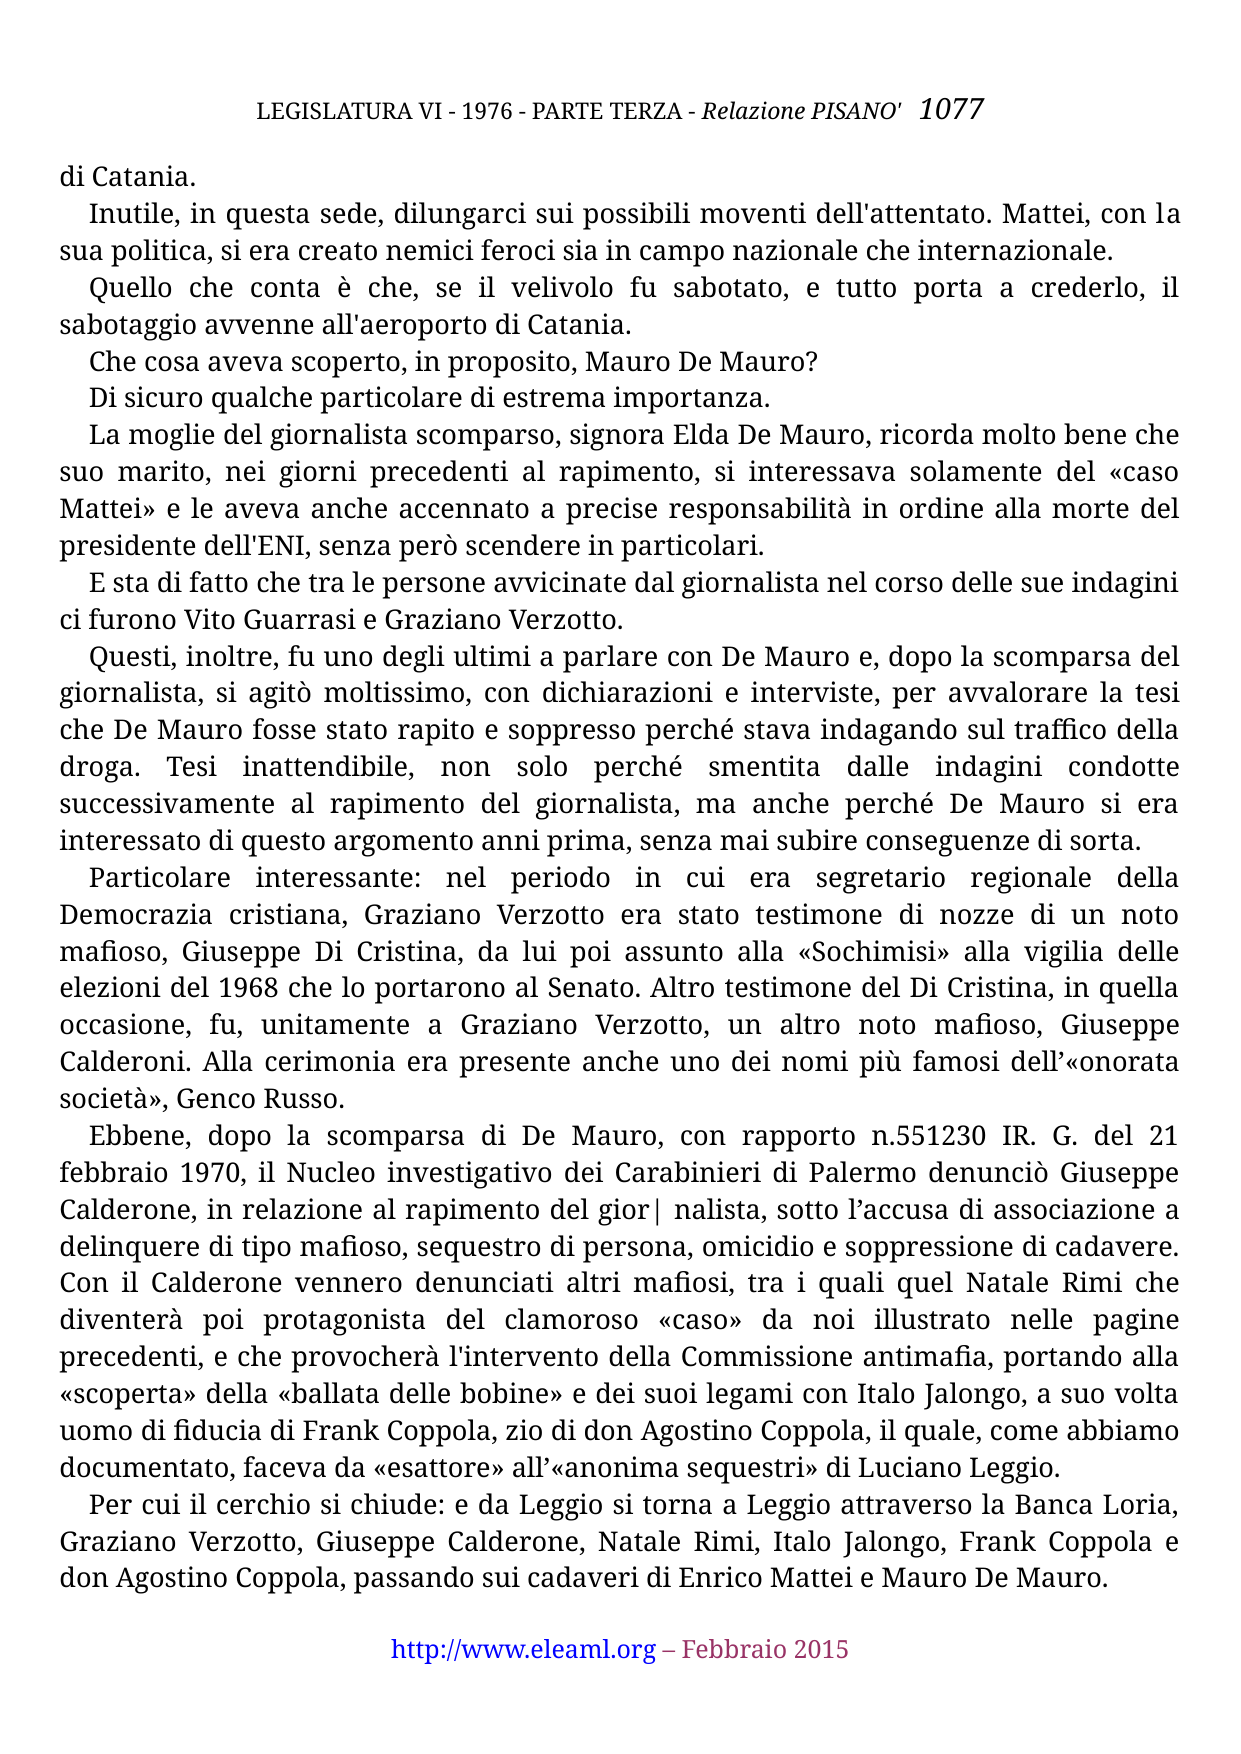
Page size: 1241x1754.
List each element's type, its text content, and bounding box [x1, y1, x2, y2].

text Quello che conta è che, se il velivolo fu sabotato, e tutto porta a crederlo, il sabotaggio avvenne all'aeroporto di Catania. [59, 268, 1181, 342]
text Di sicuro qualche particolare di estrema importanza. [59, 379, 1181, 416]
text Inutile, in questa sede, dilungarci sui possibili moventi dell'attentato. Mattei, con la sua politica, si era creato nemici feroci sia in campo nazionale che internazionale. [59, 194, 1181, 268]
text E sta di fatto che tra le persone avvicinate dal giornalista nel corso delle sue indagini ci furono Vito Guarrasi e Graziano Verzotto. [59, 563, 1181, 637]
text Particolare interessante: nel periodo in cui era segretario regionale della Democrazia cristiana, Graziano Verzotto era stato testimone di nozze di un noto mafioso, Giuseppe Di Cristina, da lui poi assunto alla «Sochimisi» alla vigilia delle elezioni del 1968 che lo portarono al Senato. Altro testimone del Di Cristina, in quella occasione, fu, unitamente a Graziano Verzotto, un altro noto mafioso, Giuseppe Calderoni. Alla cerimonia era presente anche uno dei nomi più famosi dell’«onorata società», Genco Russo. [59, 858, 1181, 1116]
text di Catania. [59, 158, 1181, 194]
text La moglie del giornalista scomparso, signora Elda De Mauro, ricorda molto bene che suo marito, nei giorni precedenti al rapimento, si interessava solamente del «caso Mattei» e le aveva anche accennato a precise responsabilità in ordine alla morte del presidente dell'ENI, senza però scendere in particolari. [59, 416, 1181, 563]
text Che cosa aveva scoperto, in proposito, Mauro De Mauro? [59, 342, 1181, 379]
text Questi, inoltre, fu uno degli ultimi a parlare con De Mauro e, dopo la scomparsa del giornalista, si agitò moltissimo, con dichiarazioni e interviste, per avvalorare la tesi che De Mauro fosse stato rapito e soppresso perché stava indagando sul traffico della droga. Tesi inattendibile, non solo perché smentita dalle indagini condotte successivamente al rapimento del giornalista, ma anche perché De Mauro si era interessato di questo argomento anni prima, senza mai subire conseguenze di sorta. [59, 637, 1181, 858]
text Ebbene, dopo la scomparsa di De Mauro, con rapporto n.551230 IR. G. del 21 febbraio 1970, il Nucleo investigativo dei Carabinieri di Palermo denunciò Giuseppe Calderone, in relazione al rapimento del gior| nalista, sotto l’accusa di associazione a delinquere di tipo mafioso, sequestro di persona, omicidio e soppressione di cadavere. Con il Calderone vennero denunciati altri mafiosi, tra i quali quel Natale Rimi che diventerà poi protagonista del clamoroso «caso» da noi illustrato nelle pagine precedenti, e che provocherà l'intervento della Commissione antimafia, portando alla «scoperta» della «ballata delle bobine» e dei suoi legami con Italo Jalongo, a suo volta uomo di fiducia di Frank Coppola, zio di don Agostino Coppola, il quale, come abbiamo documentato, faceva da «esattore» all’«anonima sequestri» di Luciano Leggio. [59, 1116, 1181, 1485]
text Per cui il cerchio si chiude: e da Leggio si torna a Leggio attraverso la Banca Loria, Graziano Verzotto, Giuseppe Calderone, Natale Rimi, Italo Jalongo, Frank Coppola e don Agostino Coppola, passando sui cadaveri di Enrico Mattei e Mauro De Mauro. [59, 1485, 1181, 1596]
